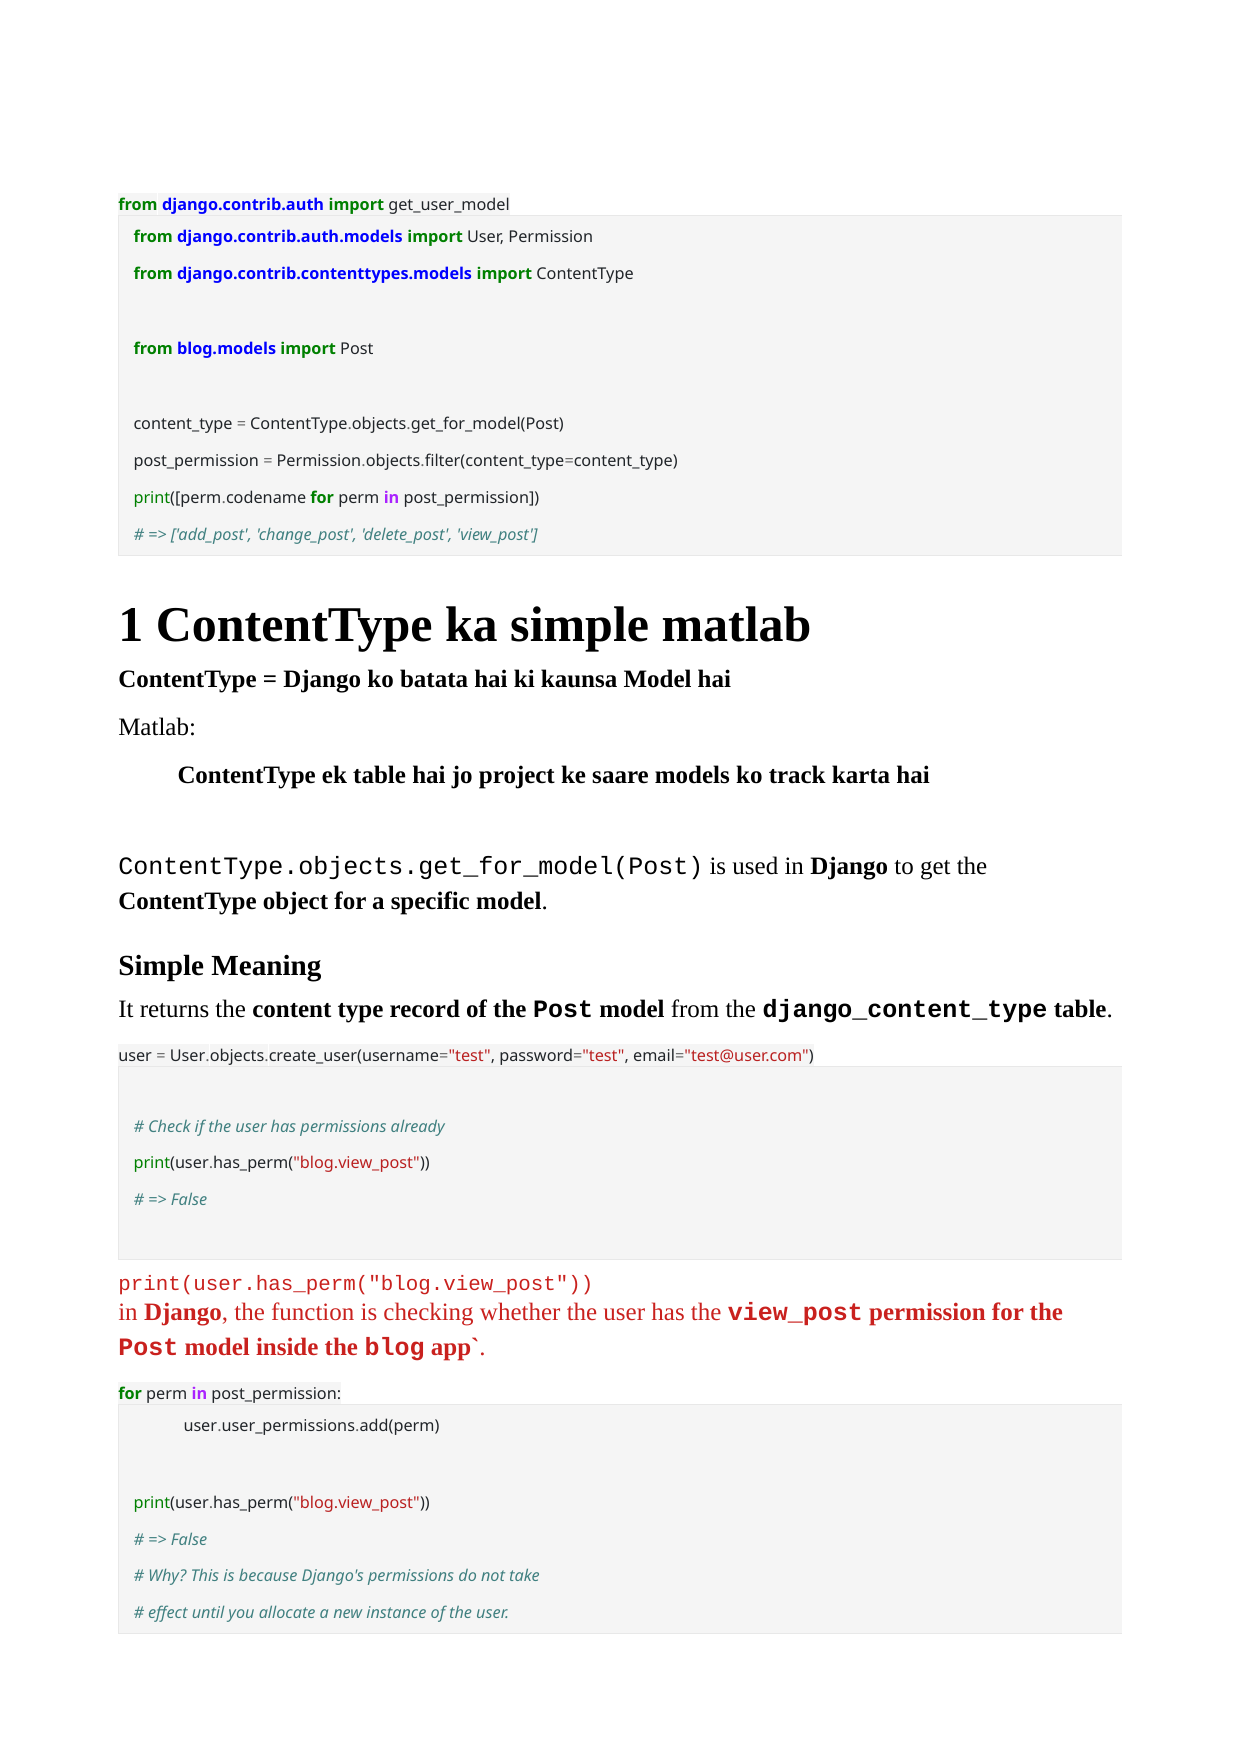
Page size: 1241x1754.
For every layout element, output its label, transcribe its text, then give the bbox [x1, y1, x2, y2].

text # => ['add_post', 'change_post', 'delete_post', 'view_post'] [119, 512, 1122, 555]
text ContentType ek table hai jo project ke saare models ko track karta hai [177, 760, 1063, 788]
text It returns the content type record of the Post model from the django_content_type table. [118, 994, 1122, 1025]
text Matlab: [118, 712, 1122, 741]
text print(user.has_perm("blog.view_post")) [119, 1481, 1122, 1513]
text # Why? This is because Django's permissions do not take [119, 1554, 1122, 1587]
text for perm in post_permission: [118, 1382, 1122, 1404]
text ContentType.objects.get_for_model(Post) is used in Django to get the ContentType object for a specific model. [118, 818, 1122, 915]
text from django.contrib.contenttypes.models import ContentType [119, 252, 1122, 284]
text from django.contrib.auth.models import User, Permission [119, 216, 1122, 248]
text print([perm.codename for perm in post_permission]) [119, 476, 1122, 508]
text # => False [119, 1518, 1122, 1550]
text print(user.has_perm("blog.view_post")) [118, 1273, 1122, 1297]
text user = User.objects.create_user(username="test", password="test", email="test@user.com") [118, 1044, 1122, 1066]
text # => False [119, 1178, 1122, 1211]
text user.user_permissions.add(perm) [119, 1405, 1122, 1438]
text print(user.has_perm("blog.view_post")) [119, 1141, 1122, 1174]
text ContentType = Django ko batata hai ki kaunsa Model hai [118, 664, 1122, 693]
text in Django, the function is checking whether the user has the view_post permission for the Post model inside the blog app`. [118, 1297, 1122, 1363]
text # effect until you allocate a new instance of the user. [119, 1591, 1122, 1633]
text post_permission = Permission.objects.filter(content_type=content_type) [119, 439, 1122, 471]
subtitle 1️ ContentType ka simple matlab [118, 594, 1122, 652]
text from blog.models import Post [119, 327, 1122, 359]
text content_type = ContentType.objects.get_for_model(Post) [119, 402, 1122, 434]
text from django.contrib.auth import get_user_model [118, 193, 1122, 215]
text # Check if the user has permissions already [119, 1105, 1122, 1137]
subtitle Simple Meaning [118, 948, 1122, 982]
